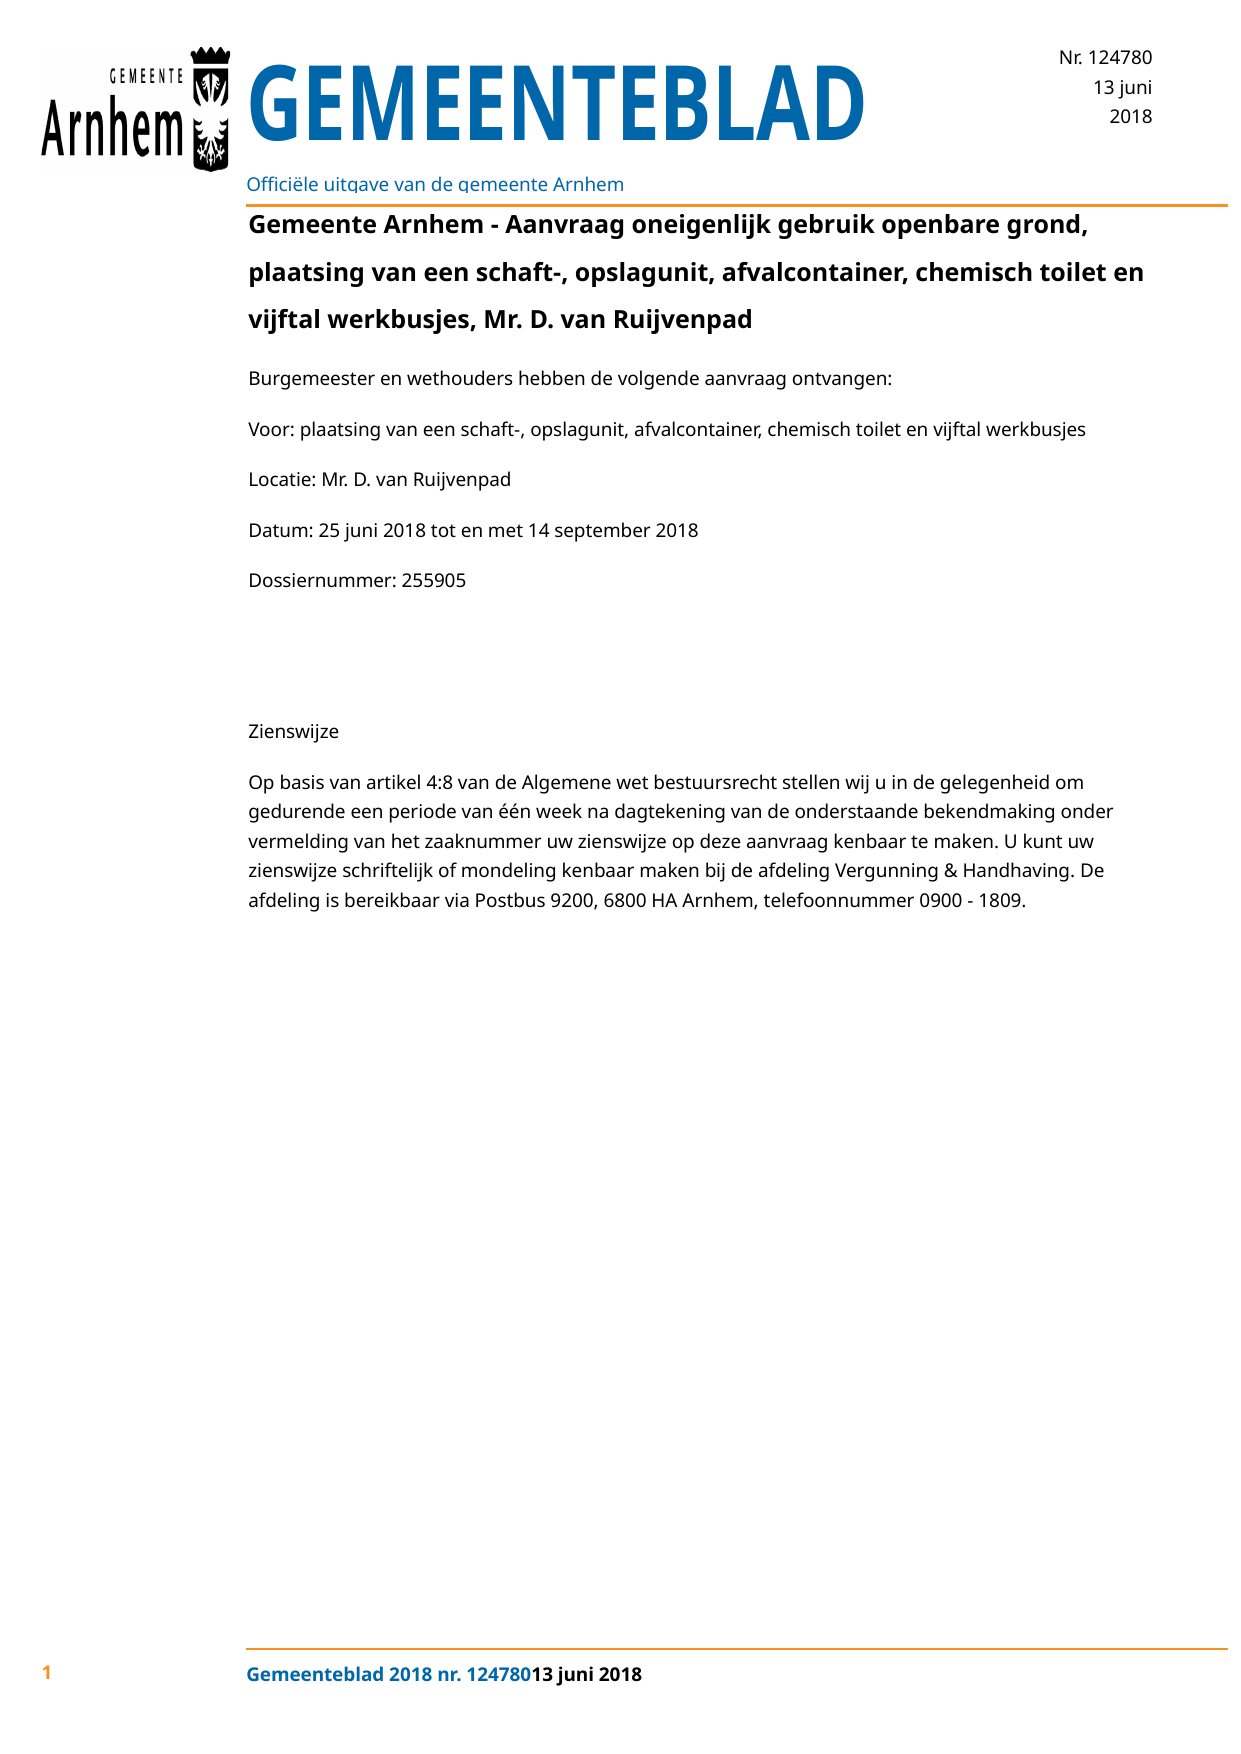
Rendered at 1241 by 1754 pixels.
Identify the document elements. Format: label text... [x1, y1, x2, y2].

picture [41, 47, 231, 172]
text Op basis van artikel 4:8 van de Algemene wet bestuursrecht stellen wij u in de gelegenheid om gedurende een periode van één week na dagtekening van de onderstaande bekendmaking onder vermelding van het zaaknummer uw zienswijze op deze aanvraag kenbaar te maken. U kunt uw zienswijze schriftelijk of mondeling kenbaar maken bij de afdeling Vergunning & Handhaving. De afdeling is bereikbaar via Postbus 9200, 6800 HA Arnhem, telefoonnummer 0900 - 1809. [248, 769, 1152, 913]
text Locatie: Mr. D. van Ruijvenpad [248, 466, 1152, 492]
text Dossiernummer: 255905 [248, 567, 1152, 593]
text Zienswijze [248, 718, 1152, 744]
text Voor: plaatsing van een schaft-, opslagunit, afvalcontainer, chemisch toilet en vijftal werkbusjes [248, 416, 1152, 442]
text Gemeente Arnhem - Aanvraag oneigenlijk gebruik openbare grond, plaatsing van een schaft-, opslagunit, afvalcontainer, chemisch toilet en vijftal werkbusjes, Mr. D. van Ruijvenpad [248, 207, 1152, 336]
text Datum: 25 juni 2018 tot en met 14 september 2018 [248, 517, 1152, 542]
text Burgemeester en wethouders hebben de volgende aanvraag ontvangen: [248, 366, 1152, 391]
